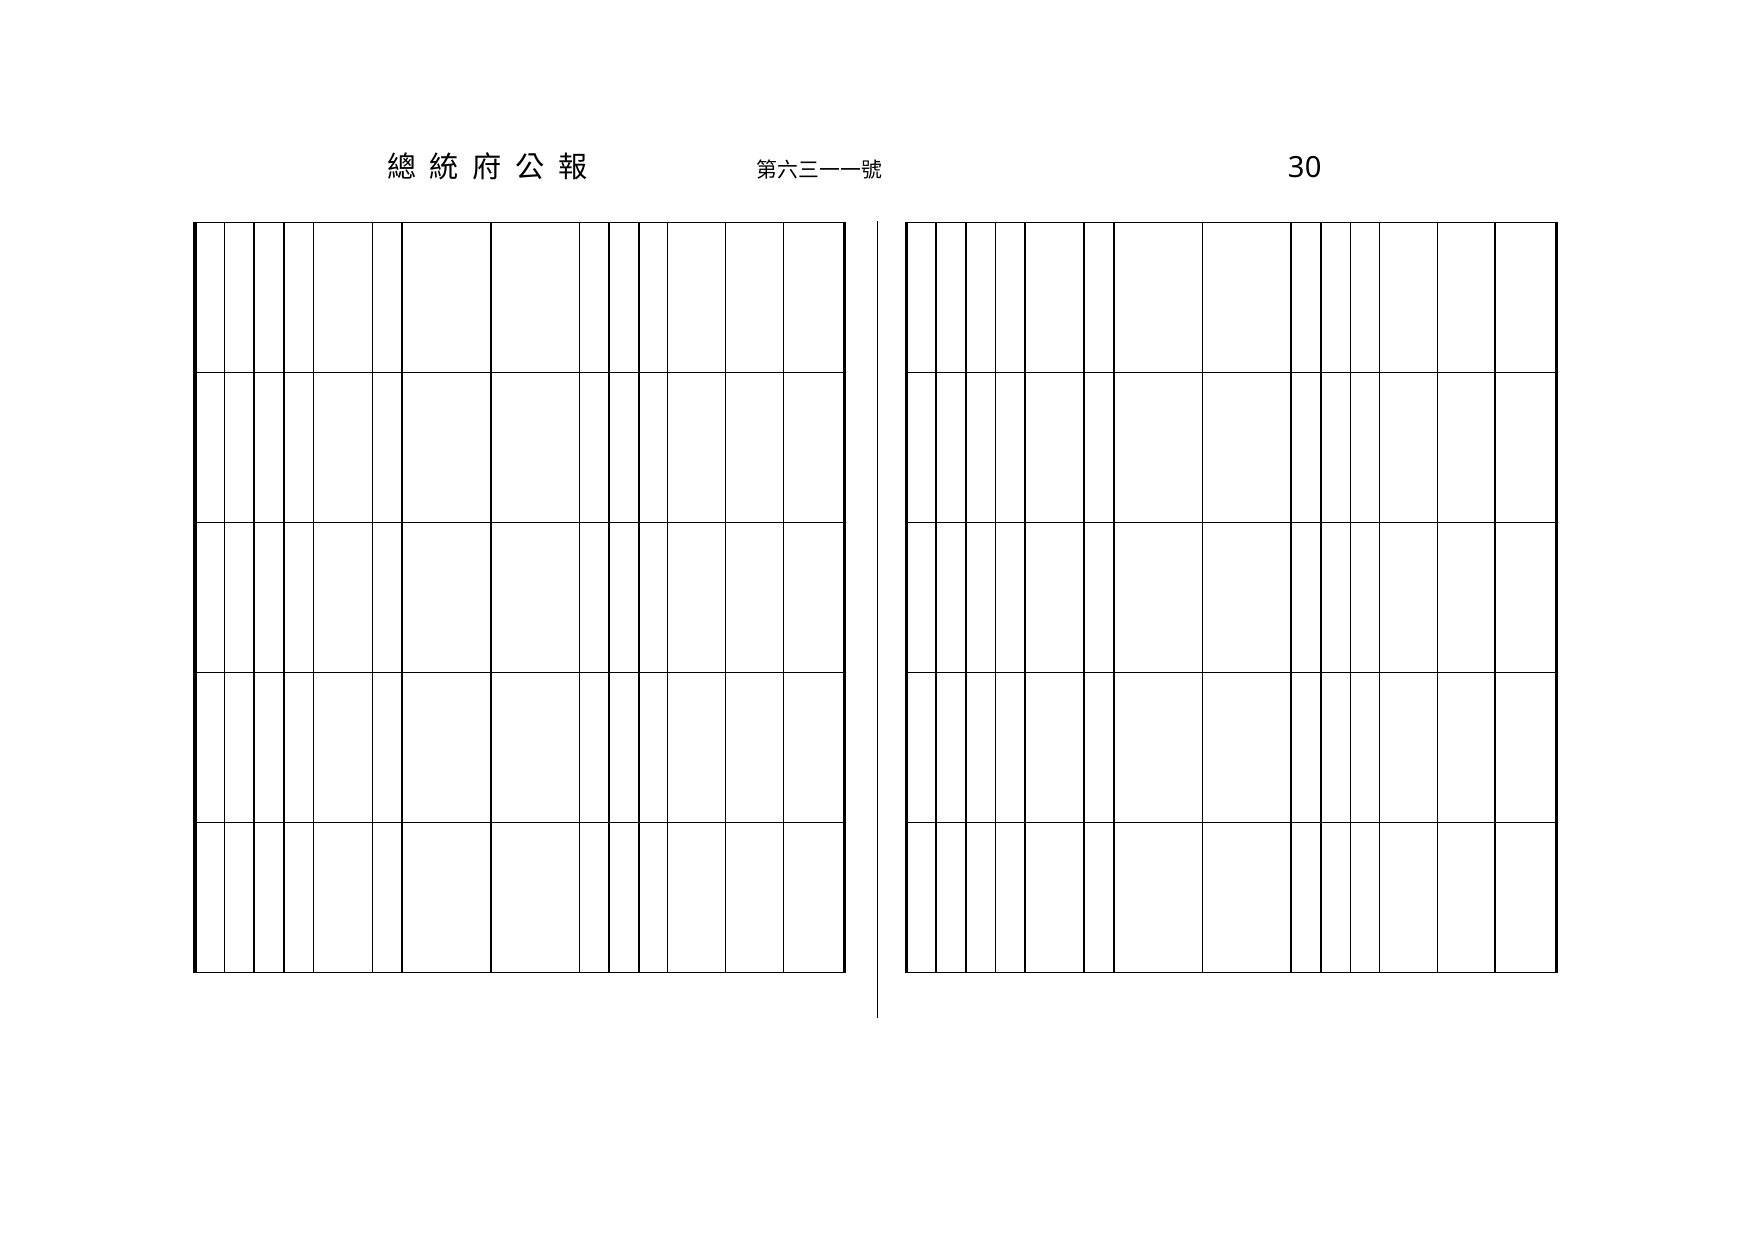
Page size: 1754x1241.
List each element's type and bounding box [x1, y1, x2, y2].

table_cell [285, 823, 313, 972]
table_cell [1438, 673, 1466, 822]
table_cell [1438, 373, 1466, 522]
table_cell [1232, 373, 1262, 522]
table_cell [1438, 223, 1466, 372]
table_cell [403, 823, 432, 972]
table_cell [1203, 823, 1232, 972]
table_cell [755, 373, 783, 522]
table_cell [373, 523, 401, 672]
table_cell [1173, 523, 1202, 672]
table_cell [784, 373, 812, 522]
table_cell [197, 223, 224, 372]
table_cell [255, 373, 283, 522]
table_cell [1085, 673, 1113, 822]
table_cell [726, 673, 754, 822]
table_cell [492, 823, 520, 972]
table_cell [285, 673, 313, 822]
table_cell [1026, 523, 1054, 672]
table_cell [492, 373, 520, 522]
table_cell [668, 673, 697, 822]
table_cell [580, 523, 608, 672]
table_cell [1055, 373, 1083, 522]
table_cell [432, 673, 461, 822]
table_cell [1143, 673, 1173, 822]
table_cell [197, 673, 224, 822]
table_cell [373, 373, 401, 522]
table_cell [1524, 823, 1555, 972]
table_cell [784, 523, 812, 672]
table_cell [1026, 223, 1054, 372]
table_cell [1115, 223, 1143, 372]
table_cell [1322, 523, 1350, 672]
table_cell [580, 823, 608, 972]
table_cell [937, 373, 965, 522]
table_cell [314, 523, 343, 672]
table_cell [1115, 823, 1143, 972]
table_cell [908, 673, 935, 822]
table_cell [314, 223, 343, 372]
table_cell [1380, 223, 1408, 372]
table_cell [1262, 223, 1290, 372]
table_cell [1115, 373, 1143, 522]
table_cell [996, 373, 1024, 522]
table_cell [610, 823, 638, 972]
table_cell [1085, 373, 1113, 522]
table_cell [1496, 673, 1524, 822]
table_cell [461, 223, 490, 372]
table_cell [1524, 523, 1555, 672]
table_cell [550, 223, 579, 372]
table_cell [285, 523, 313, 672]
table_cell [1292, 823, 1320, 972]
table_cell [1055, 673, 1083, 822]
table_cell [1203, 523, 1232, 672]
table_cell [967, 823, 995, 972]
table_cell [1351, 373, 1379, 522]
table_cell [813, 523, 843, 672]
table_cell [813, 373, 843, 522]
table_cell [726, 523, 754, 672]
table_cell [343, 523, 372, 672]
table_cell [1380, 673, 1408, 822]
table_cell [697, 523, 725, 672]
table_cell [697, 373, 725, 522]
table_cell [755, 673, 783, 822]
table_cell [1408, 373, 1437, 522]
table_cell [1496, 223, 1524, 372]
table_cell [492, 523, 520, 672]
table_cell [343, 373, 372, 522]
table_cell [580, 673, 608, 822]
table_cell [225, 823, 253, 972]
table_cell [640, 823, 667, 972]
table_cell [1322, 823, 1350, 972]
table_cell [1143, 223, 1173, 372]
table_cell [996, 823, 1024, 972]
table_cell [784, 823, 812, 972]
table_cell [461, 673, 490, 822]
table_cell [373, 223, 401, 372]
table_cell [813, 223, 843, 372]
table_cell [225, 373, 253, 522]
table_cell [225, 223, 253, 372]
table_cell [996, 673, 1024, 822]
table_cell [610, 223, 638, 372]
table_cell [1496, 823, 1524, 972]
table_cell [1085, 223, 1113, 372]
table_cell [1292, 673, 1320, 822]
table_cell [403, 223, 432, 372]
table_cell [550, 523, 579, 672]
table_cell [1232, 673, 1262, 822]
table_cell [668, 823, 697, 972]
table_cell [1408, 223, 1437, 372]
table_cell [197, 523, 224, 672]
table_cell [1115, 673, 1143, 822]
table_cell [343, 823, 372, 972]
table_cell [668, 373, 697, 522]
table_cell [461, 523, 490, 672]
table_cell [432, 223, 461, 372]
table_cell [937, 223, 965, 372]
table_cell [432, 823, 461, 972]
table_cell [1115, 523, 1143, 672]
table_cell [580, 223, 608, 372]
table_cell [640, 373, 667, 522]
table_cell [550, 373, 579, 522]
table_cell [1262, 823, 1290, 972]
table_cell [1408, 673, 1437, 822]
table_cell [1466, 373, 1494, 522]
table_cell [1466, 823, 1494, 972]
table_cell [1203, 373, 1232, 522]
table_cell [640, 523, 667, 672]
table_cell [461, 823, 490, 972]
table_cell [1143, 523, 1173, 672]
table_cell [813, 823, 843, 972]
table_cell [520, 523, 550, 672]
table_cell [967, 673, 995, 822]
table_cell [1262, 373, 1290, 522]
table_cell [1055, 823, 1083, 972]
table_cell [1262, 673, 1290, 822]
table_cell [1438, 823, 1466, 972]
table_cell [755, 223, 783, 372]
table_cell [1322, 373, 1350, 522]
table_cell [967, 373, 995, 522]
table_cell [1292, 523, 1320, 672]
table_cell [314, 373, 343, 522]
table_cell [432, 523, 461, 672]
table_cell [1173, 673, 1202, 822]
table_cell [668, 523, 697, 672]
table_cell [580, 373, 608, 522]
table_cell [403, 673, 432, 822]
table_cell [1203, 673, 1232, 822]
table_cell [640, 673, 667, 822]
table_cell [343, 223, 372, 372]
table_cell [520, 673, 550, 822]
table_cell [1351, 523, 1379, 672]
table_cell [908, 223, 935, 372]
table_cell [813, 673, 843, 822]
table_cell [1380, 523, 1408, 672]
table_cell [1173, 373, 1202, 522]
table_cell [937, 523, 965, 672]
table_cell [492, 223, 520, 372]
table_cell [1232, 223, 1262, 372]
table_cell [610, 673, 638, 822]
table_cell [610, 373, 638, 522]
table_cell [343, 673, 372, 822]
table_cell [255, 823, 283, 972]
table_cell [1408, 823, 1437, 972]
table_cell [255, 523, 283, 672]
table_cell [1524, 373, 1555, 522]
table_cell [1085, 523, 1113, 672]
table_cell [1055, 223, 1083, 372]
table_cell [1026, 373, 1054, 522]
table_cell [520, 223, 550, 372]
table_cell [285, 373, 313, 522]
table_cell [967, 523, 995, 672]
table_cell [1026, 823, 1054, 972]
table_cell [908, 373, 935, 522]
table_cell [1351, 823, 1379, 972]
table_cell [432, 373, 461, 522]
table_cell [1380, 823, 1408, 972]
table_cell [908, 823, 935, 972]
table_cell [640, 223, 667, 372]
table_cell [197, 823, 224, 972]
table_cell [996, 523, 1024, 672]
table_cell [996, 223, 1024, 372]
table_cell [784, 223, 812, 372]
table_cell [1292, 223, 1320, 372]
table_cell [697, 223, 725, 372]
table_cell [255, 673, 283, 822]
table_cell [1143, 373, 1173, 522]
table_cell [697, 823, 725, 972]
table_cell [550, 673, 579, 822]
table_cell [1173, 823, 1202, 972]
table_cell [726, 373, 754, 522]
table_cell [1351, 223, 1379, 372]
table_cell [1262, 523, 1290, 672]
table_cell [937, 823, 965, 972]
table_cell [285, 223, 313, 372]
table_cell [1524, 673, 1555, 822]
table_cell [668, 223, 697, 372]
table_cell [225, 673, 253, 822]
table_cell [225, 523, 253, 672]
table_cell [784, 673, 812, 822]
table_cell [697, 673, 725, 822]
table_cell [1232, 823, 1262, 972]
table_cell [403, 523, 432, 672]
table_cell [1322, 223, 1350, 372]
table_cell [1408, 523, 1437, 672]
table_cell [461, 373, 490, 522]
table_cell [610, 523, 638, 672]
table_cell [1026, 673, 1054, 822]
table_cell [1438, 523, 1466, 672]
table_cell [1466, 673, 1494, 822]
table_cell [1055, 523, 1083, 672]
table_cell [197, 373, 224, 522]
table_cell [255, 223, 283, 372]
table_cell [1496, 523, 1524, 672]
table_cell [726, 223, 754, 372]
table_cell [755, 523, 783, 672]
table_cell [314, 823, 343, 972]
table_cell [550, 823, 579, 972]
table_cell [1380, 373, 1408, 522]
table_cell [1292, 373, 1320, 522]
table_cell [1466, 523, 1494, 672]
table_cell [937, 673, 965, 822]
table_cell [1232, 523, 1262, 672]
table_cell [755, 823, 783, 972]
table_cell [373, 673, 401, 822]
table_cell [967, 223, 995, 372]
table_cell [314, 673, 343, 822]
table_cell [520, 373, 550, 522]
table_cell [373, 823, 401, 972]
table_cell [1466, 223, 1494, 372]
table_cell [1322, 673, 1350, 822]
table_cell [520, 823, 550, 972]
table_cell [1351, 673, 1379, 822]
table_cell [1496, 373, 1524, 522]
table_cell [1085, 823, 1113, 972]
table_cell [1173, 223, 1202, 372]
table_cell [1524, 223, 1555, 372]
table_cell [908, 523, 935, 672]
table_cell [403, 373, 432, 522]
table_cell [1143, 823, 1173, 972]
table_cell [492, 673, 520, 822]
table_cell [1203, 223, 1232, 372]
table_cell [726, 823, 754, 972]
